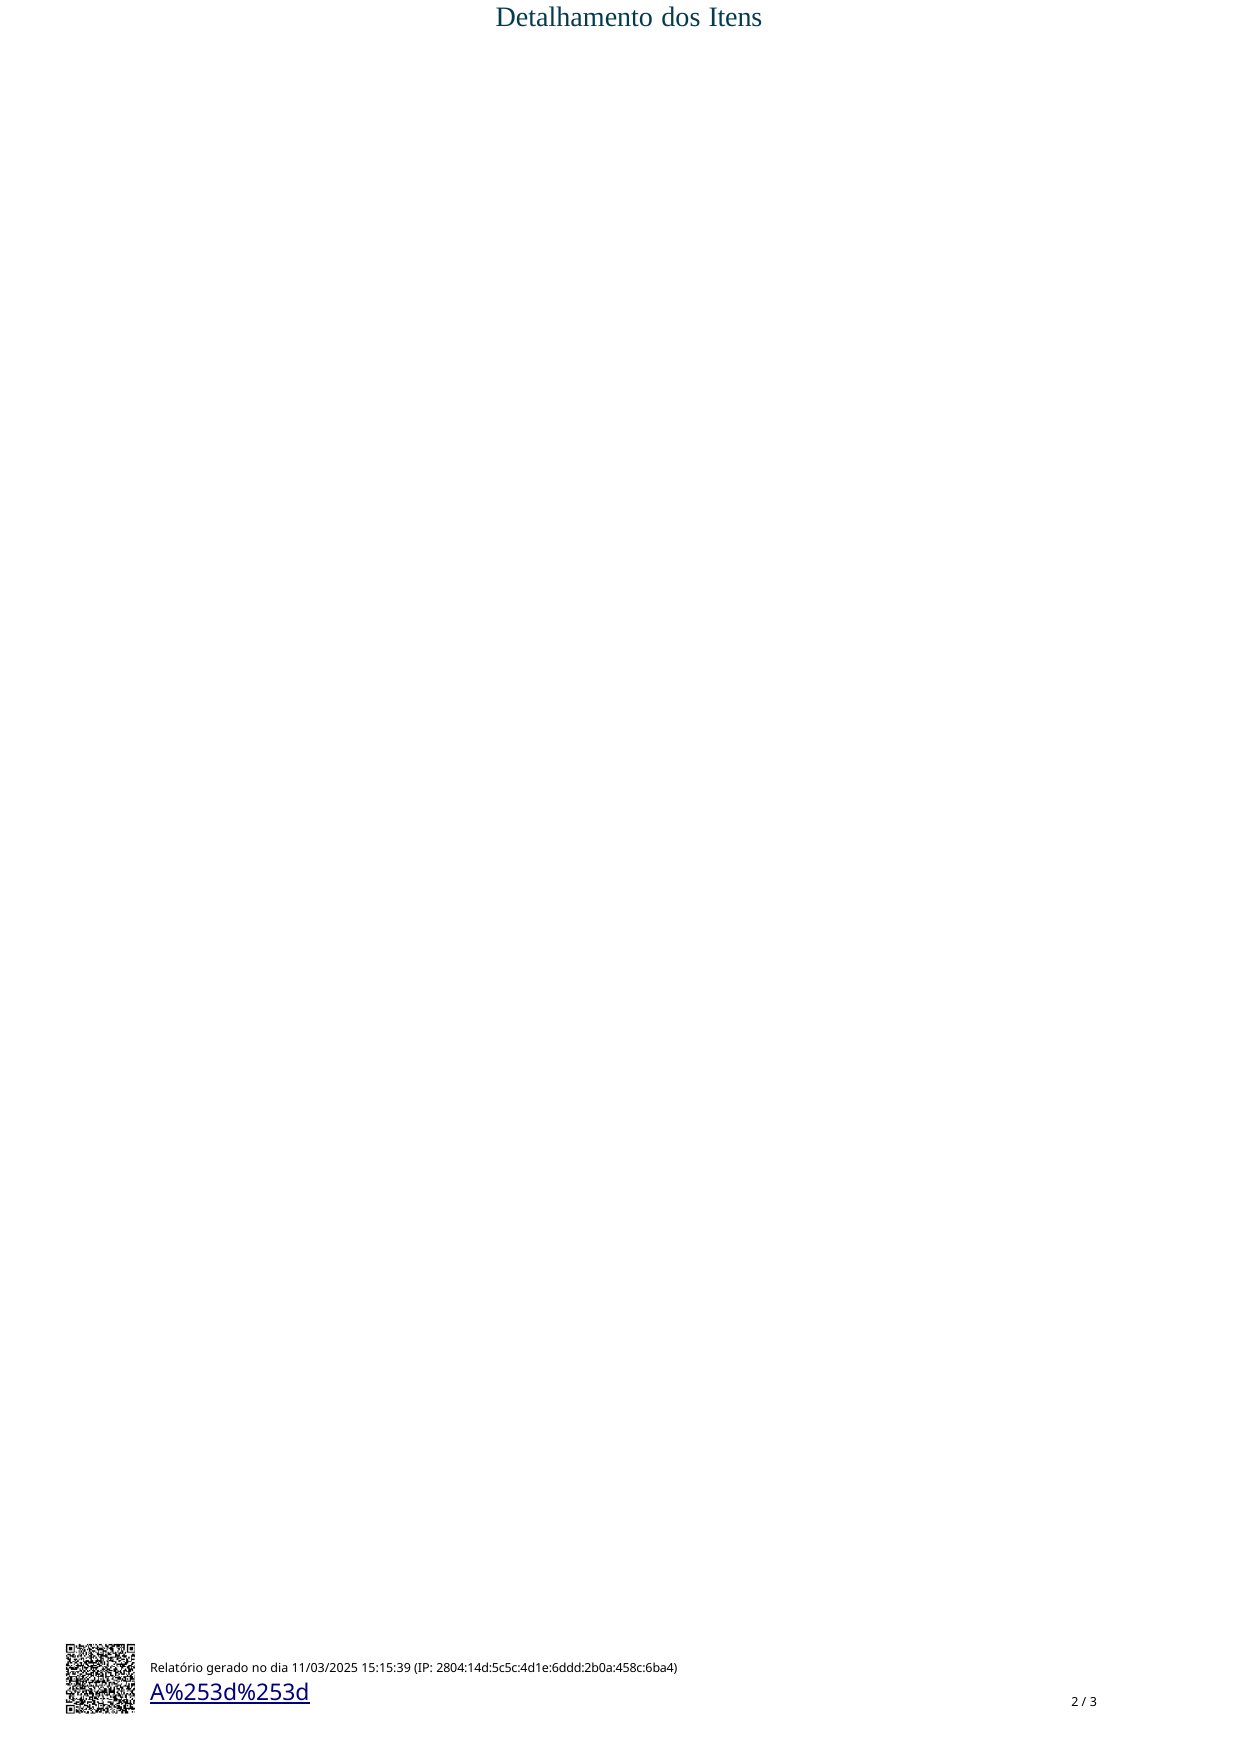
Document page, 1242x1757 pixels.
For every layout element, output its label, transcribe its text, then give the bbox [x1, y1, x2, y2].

subtitle Detalhamento dos Itens [97, 0, 1160, 32]
